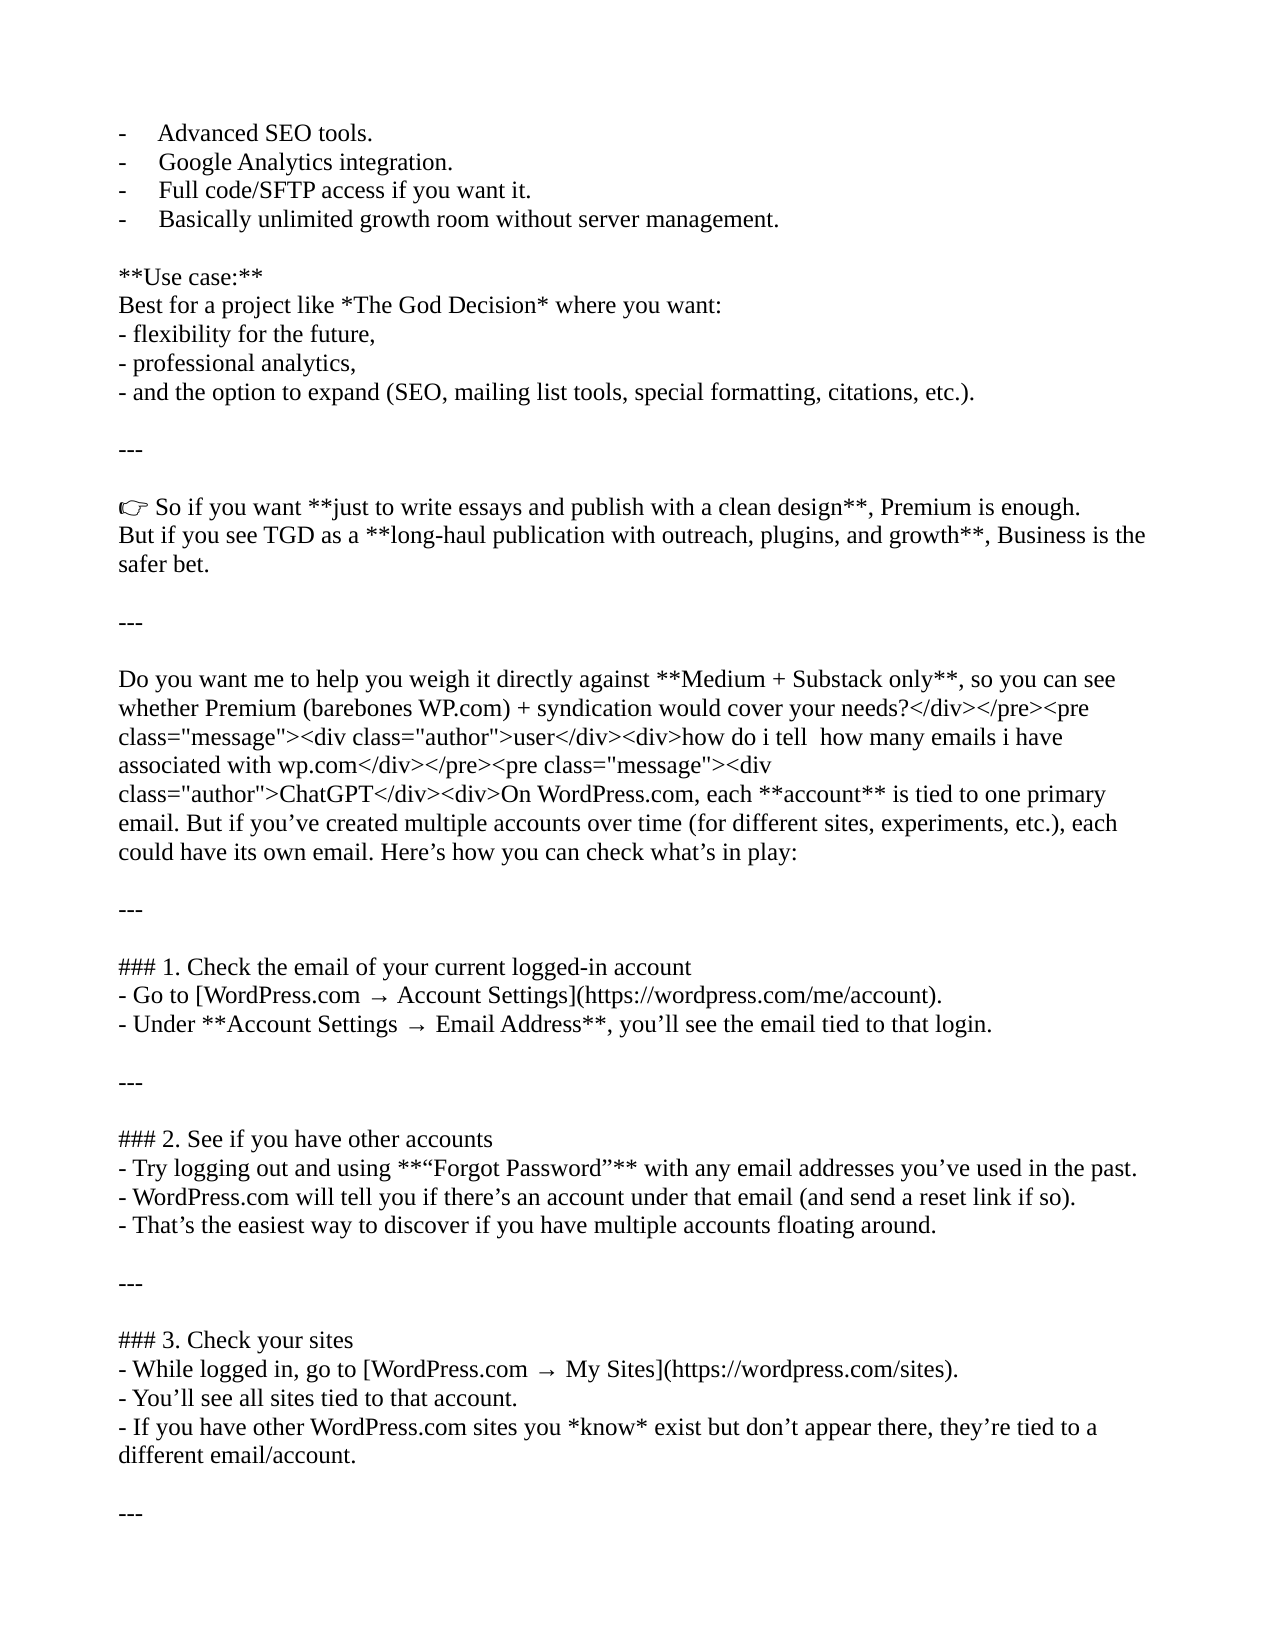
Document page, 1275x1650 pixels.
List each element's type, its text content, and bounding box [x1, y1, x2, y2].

text - professional analytics, [118, 348, 1157, 377]
text - ✅ Basically unlimited growth room without server management. [118, 204, 1157, 233]
text - Go to [WordPress.com → Account Settings](https://wordpress.com/me/account). [118, 981, 1157, 1009]
text - WordPress.com will tell you if there’s an account under that email (and send a reset link if so). [118, 1182, 1157, 1211]
text --- [118, 1498, 1157, 1527]
text --- [118, 894, 1157, 923]
text - If you have other WordPress.com sites you *know* exist but don’t appear there, they’re tied to a different email/account. [118, 1412, 1157, 1469]
text - ✅ Google Analytics integration. [118, 147, 1157, 176]
text Best for a project like *The God Decision* where you want: [118, 291, 1157, 319]
text ### 2. See if you have other accounts [118, 1124, 1157, 1153]
text Do you want me to help you weigh it directly against **Medium + Substack only**, so you can see whether Premium (barebones WP.com) + syndication would cover your needs?</div></pre><pre class="message"><div class="author">user</div><div>how do i tell how many emails i have associated with wp.com</div></pre><pre class="message"><div class="author">ChatGPT</div><div>On WordPress.com, each **account** is tied to one primary email. But if you’ve created multiple accounts over time (for different sites, experiments, etc.), each could have its own email. Here’s how you can check what’s in play: [118, 664, 1157, 866]
text **Use case:** [118, 262, 1157, 291]
text - While logged in, go to [WordPress.com → My Sites](https://wordpress.com/sites). [118, 1354, 1157, 1383]
text - flexibility for the future, [118, 319, 1157, 348]
text ### 1. Check the email of your current logged-in account [118, 952, 1157, 981]
text --- [118, 434, 1157, 463]
text - ✅ Advanced SEO tools. [118, 118, 1157, 147]
text - You’ll see all sites tied to that account. [118, 1383, 1157, 1412]
text But if you see TGD as a **long-haul publication with outreach, plugins, and growth**, Business is the safer bet. [118, 521, 1157, 578]
text - Try logging out and using **“Forgot Password”** with any email addresses you’ve used in the past. [118, 1153, 1157, 1182]
text ### 3. Check your sites [118, 1326, 1157, 1354]
text - Under **Account Settings → Email Address**, you’ll see the email tied to that login. [118, 1009, 1157, 1038]
text --- [118, 607, 1157, 636]
text --- [118, 1268, 1157, 1297]
text 👉 So if you want **just to write essays and publish with a clean design**, Premium is enough. [118, 492, 1157, 521]
text - That’s the easiest way to discover if you have multiple accounts floating around. [118, 1211, 1157, 1239]
text --- [118, 1067, 1157, 1096]
text - ✅ Full code/SFTP access if you want it. [118, 176, 1157, 204]
text - and the option to expand (SEO, mailing list tools, special formatting, citations, etc.). [118, 377, 1157, 406]
